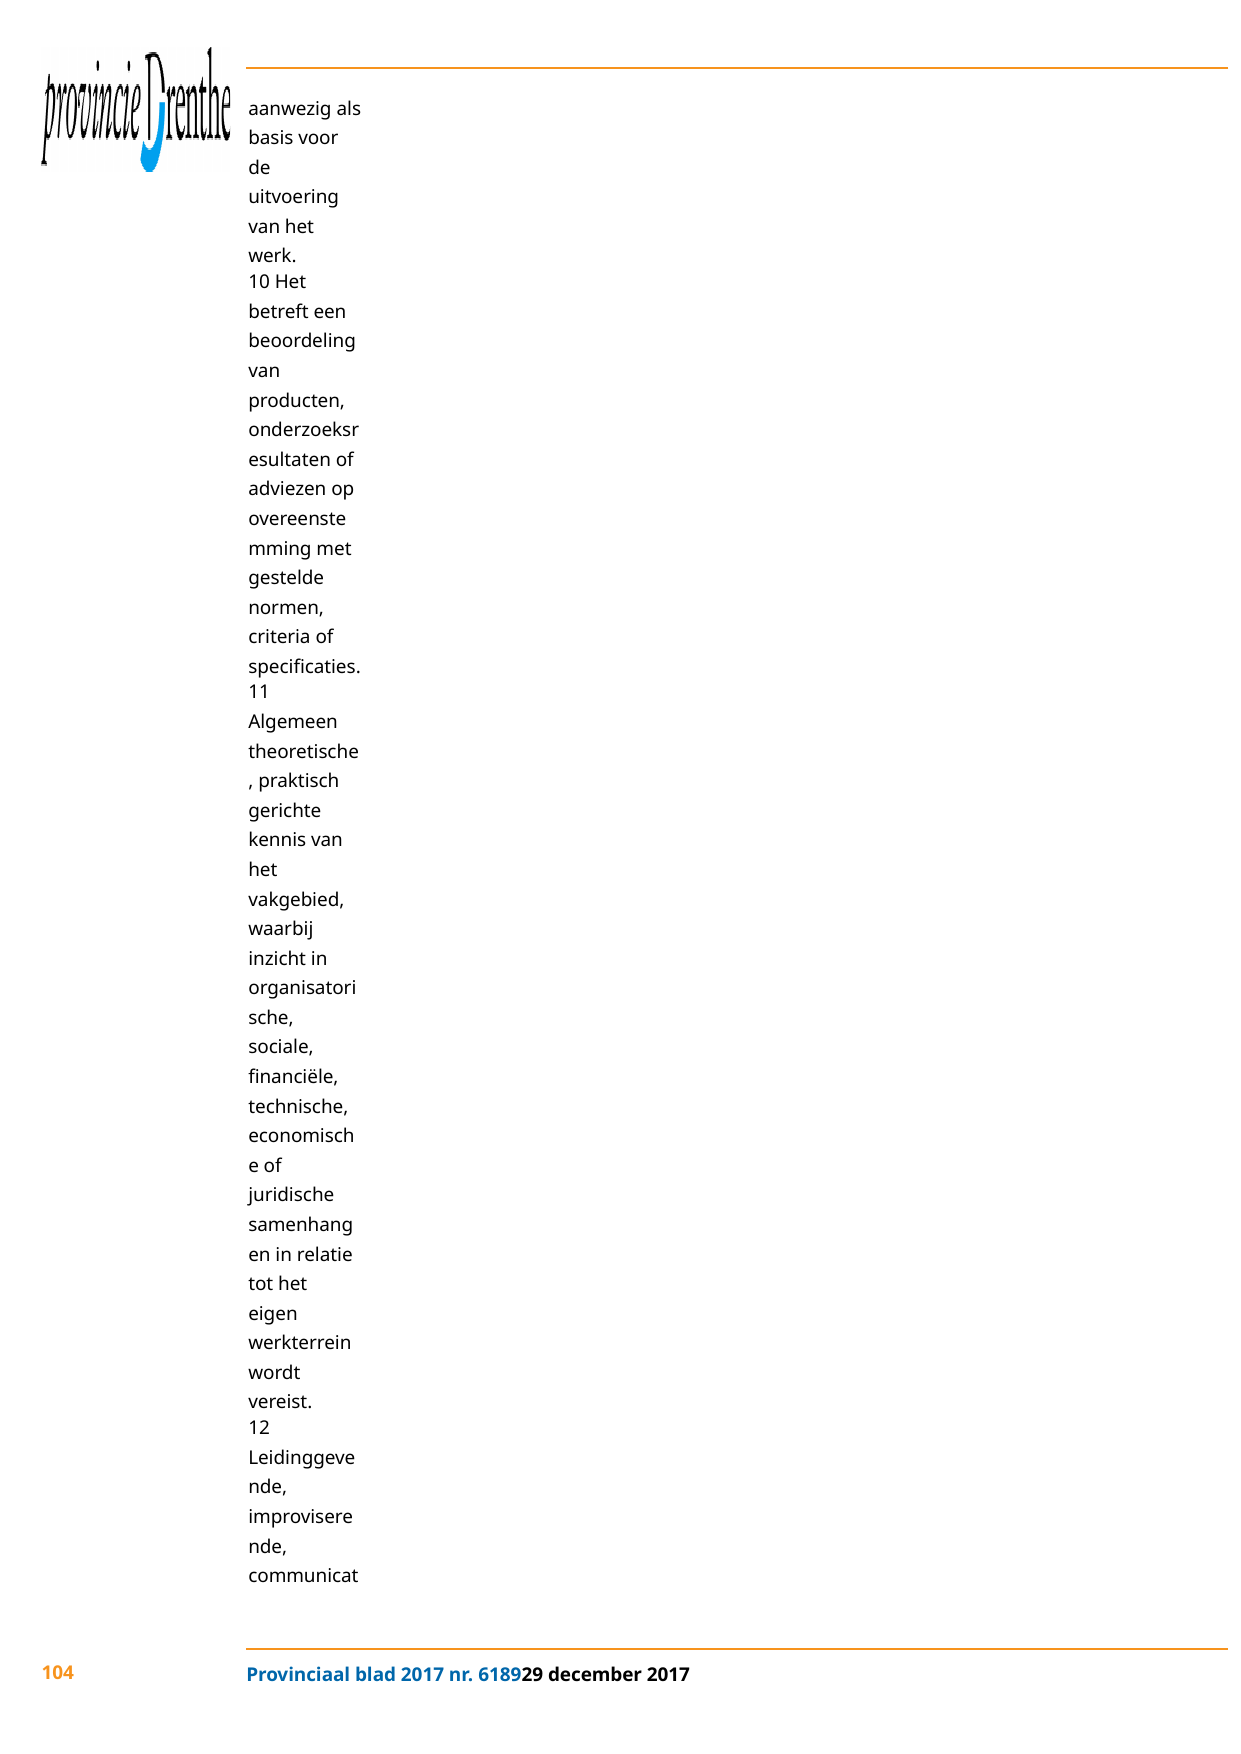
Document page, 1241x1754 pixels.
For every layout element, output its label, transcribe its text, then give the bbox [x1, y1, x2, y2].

table_cell 11 Algemeen theoretische, praktisch gerichte kennis van het vakgebied, waarbij inzicht in organisatorische, sociale, financiële, technische, economische of juridische samenhangen in relatie tot het eigen werkterrein wordt vereist. [248, 679, 361, 1414]
picture [41, 47, 231, 172]
table_cell [361, 95, 474, 268]
table_cell [700, 679, 813, 1414]
table_cell [813, 679, 926, 1414]
table_cell [813, 95, 926, 268]
table_cell 10 Het betreft een beoordeling van producten, onderzoeksresultaten of adviezen op overeenstemming met gestelde normen, criteria of specificaties. [248, 269, 361, 679]
table_cell [813, 1415, 926, 1588]
table_cell [700, 1415, 813, 1588]
table_cell 12 Leidinggevende, improviserende, communicat [248, 1415, 361, 1588]
table_cell [474, 679, 587, 1414]
table_cell [361, 679, 474, 1414]
table_cell [1039, 1415, 1152, 1588]
table_cell [587, 269, 700, 679]
table_cell [926, 95, 1038, 268]
table_cell [474, 269, 587, 679]
table_cell [700, 269, 813, 679]
table_cell [1039, 269, 1152, 679]
table_cell [926, 269, 1038, 679]
table_cell [700, 95, 813, 268]
table_cell [1039, 95, 1152, 268]
table_cell [361, 1415, 474, 1588]
table_cell [587, 679, 700, 1414]
table_cell [361, 269, 474, 679]
table_cell [587, 95, 700, 268]
table_cell [813, 269, 926, 679]
table_cell [474, 95, 587, 268]
table_cell [474, 1415, 587, 1588]
table_cell [926, 679, 1038, 1414]
table_cell [926, 1415, 1038, 1588]
table_cell [587, 1415, 700, 1588]
table_cell aanwezig als basis voor de uitvoering van het werk. [248, 95, 361, 268]
table_cell [1039, 679, 1152, 1414]
